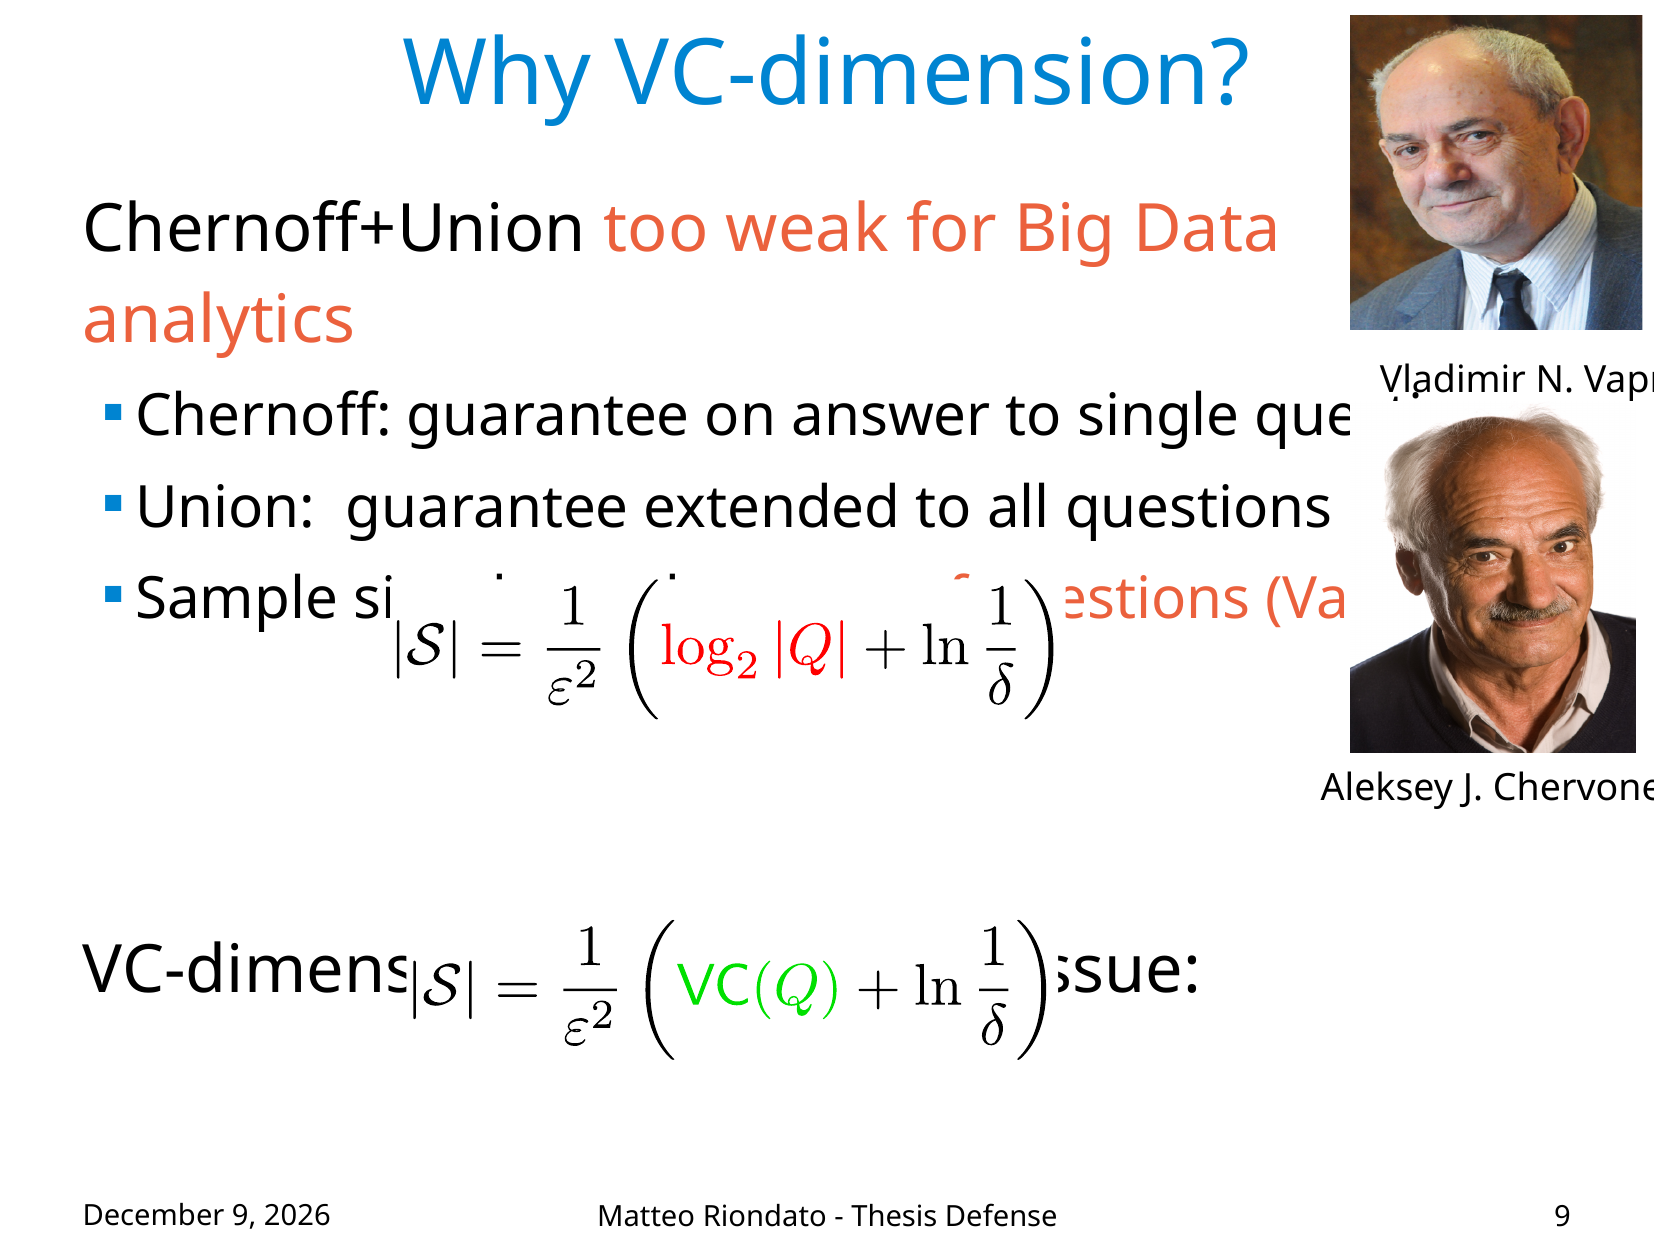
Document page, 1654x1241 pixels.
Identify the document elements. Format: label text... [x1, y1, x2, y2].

title Why VC-dimension? [82, 0, 1571, 139]
text_box Vladimir N. Vapnik [1365, 345, 1654, 402]
text_box [390, 579, 1066, 720]
picture [1350, 401, 1636, 753]
picture [1350, 15, 1643, 331]
text_box [406, 919, 1059, 1061]
text_box Aleksey J. Chervonenkis [1305, 753, 1654, 811]
list Chernoff+Union too weak for Big Data analytics Chernoff: guarantee on answer to single question Union: guarantee extended to all questions Sample size depends on no. of questions (Variety): VC-dimension overcomes this issue: [82, 180, 1571, 1186]
